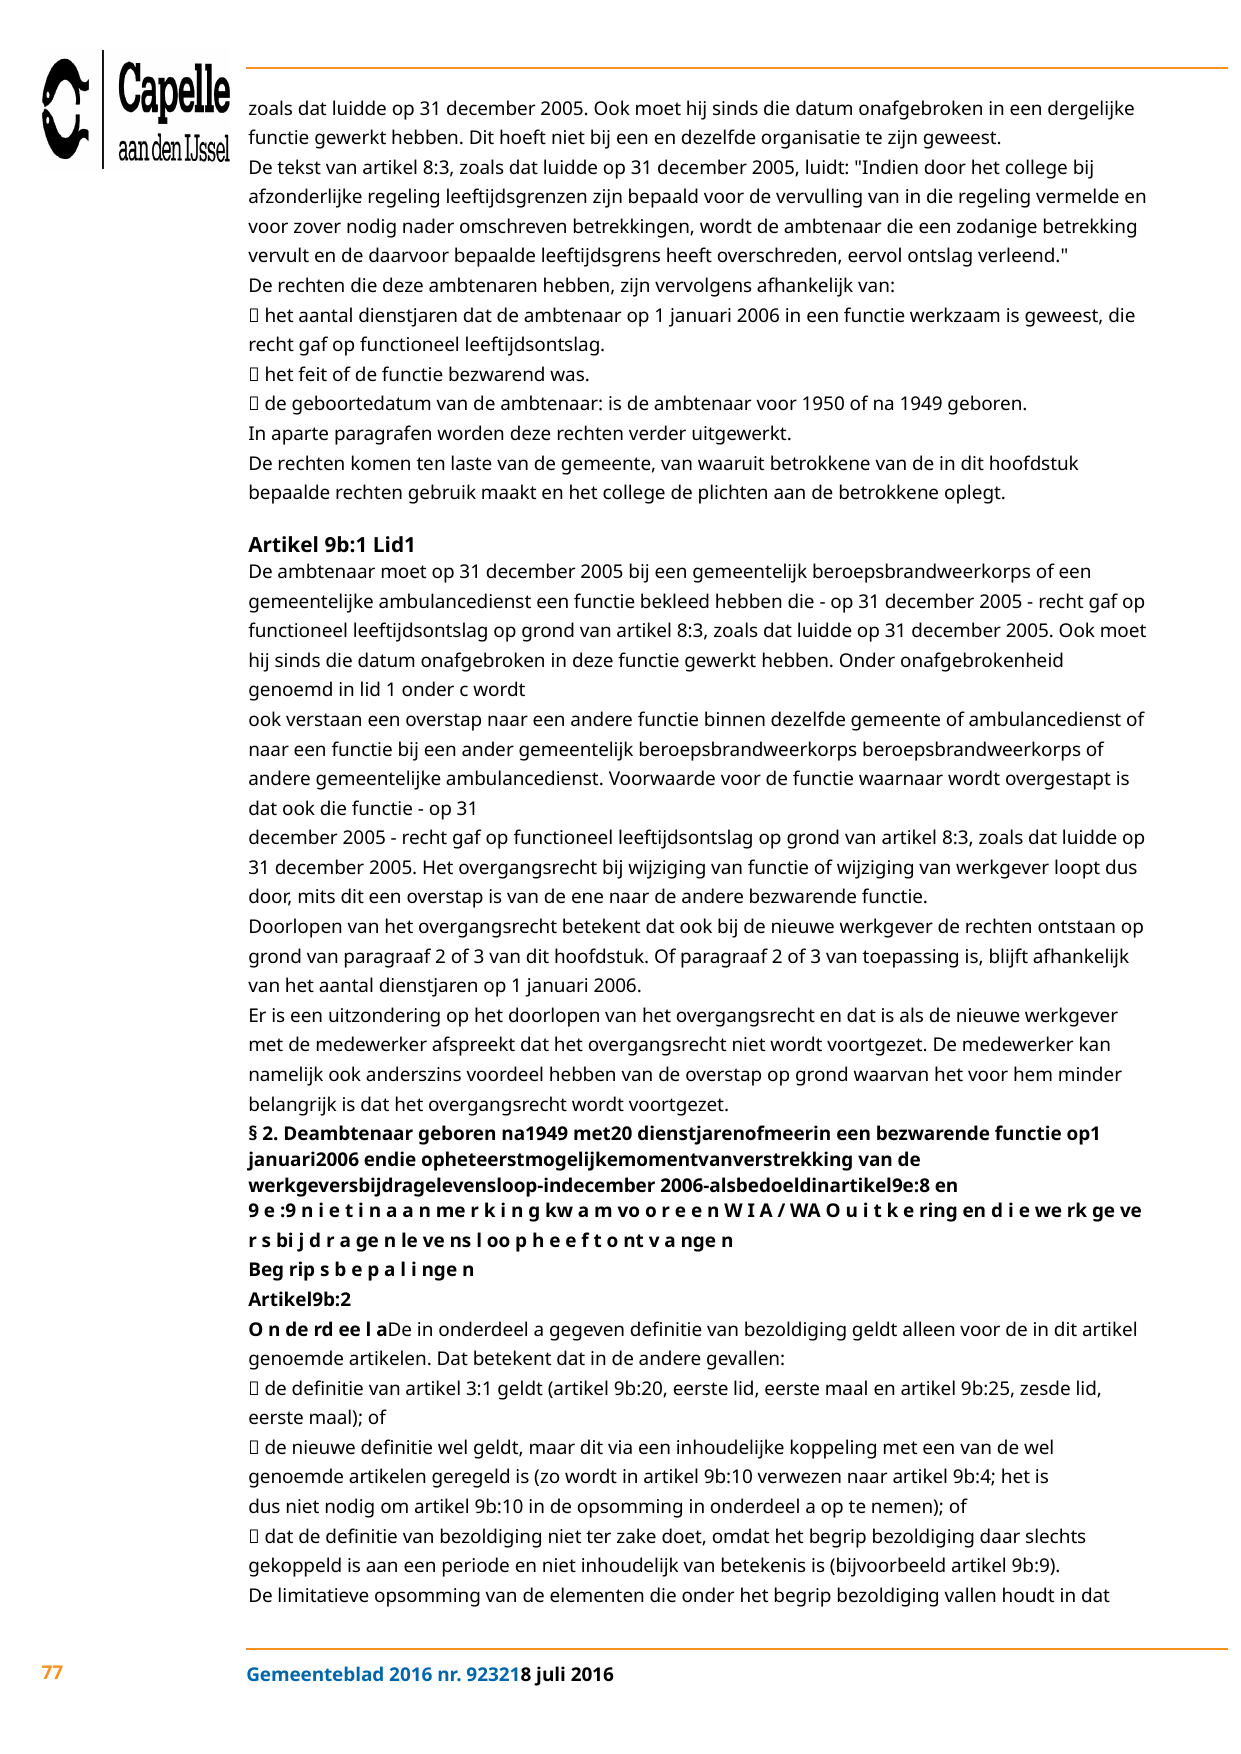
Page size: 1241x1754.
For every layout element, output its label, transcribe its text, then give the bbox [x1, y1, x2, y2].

text dus niet nodig om artikel 9b:10 in de opsomming in onderdeel a op te nemen); of [248, 1493, 1152, 1519]
text Doorlopen van het overgangsrecht betekent dat ook bij de nieuwe werkgever de rechten ontstaan op grond van paragraaf 2 of 3 van dit hoofdstuk. Of paragraaf 2 of 3 van toepassing is, blijft afhankelijk van het aantal dienstjaren op 1 januari 2006. [248, 913, 1152, 998]
text De limitatieve opsomming van de elementen die onder het begrip bezoldiging vallen houdt in dat [248, 1582, 1152, 1608]
text  het aantal dienstjaren dat de ambtenaar op 1 januari 2006 in een functie werkzaam is geweest, die recht gaf op functioneel leeftijdsontslag. [248, 302, 1152, 357]
picture [41, 47, 231, 172]
text De ambtenaar moet op 31 december 2005 bij een gemeentelijk beroepsbrandweerkorps of een gemeentelijke ambulancedienst een functie bekleed hebben die - op 31 december 2005 - recht gaf op functioneel leeftijdsontslag op grond van artikel 8:3, zoals dat luidde op 31 december 2005. Ook moet hij sinds die datum onafgebroken in deze functie gewerkt hebben. Onder onafgebrokenheid genoemd in lid 1 onder c wordt [248, 558, 1152, 702]
text De tekst van artikel 8:3, zoals dat luidde op 31 december 2005, luidt: "Indien door het college bij afzonderlijke regeling leeftijdsgrenzen zijn bepaald voor de vervulling van in die regeling vermelde en voor zover nodig nader omschreven betrekkingen, wordt de ambtenaar die een zodanige betrekking vervult en de daarvoor bepaalde leeftijdsgrens heeft overschreden, eervol ontslag verleend." [248, 154, 1152, 268]
text  dat de definitie van bezoldiging niet ter zake doet, omdat het begrip bezoldiging daar slechts gekoppeld is aan een periode en niet inhoudelijk van betekenis is (bijvoorbeeld artikel 9b:9). [248, 1523, 1152, 1578]
text De rechten die deze ambtenaren hebben, zijn vervolgens afhankelijk van: [248, 272, 1152, 298]
text Er is een uitzondering op het doorlopen van het overgangsrecht en dat is als de nieuwe werkgever met de medewerker afspreekt dat het overgangsrecht niet wordt voortgezet. De medewerker kan namelijk ook anderszins voordeel hebben van de overstap op grond waarvan het voor hem minder belangrijk is dat het overgangsrecht wordt voortgezet. [248, 1002, 1152, 1116]
text ook verstaan een overstap naar een andere functie binnen dezelfde gemeente of ambulancedienst of naar een functie bij een ander gemeentelijk beroepsbrandweerkorps beroepsbrandweerkorps of andere gemeentelijke ambulancedienst. Voorwaarde voor de functie waarnaar wordt overgestapt is dat ook die functie - op 31 [248, 706, 1152, 821]
text Beg rip s b e p a l i nge n [248, 1257, 1152, 1282]
text zoals dat luidde op 31 december 2005. Ook moet hij sinds die datum onafgebroken in een dergelijke functie gewerkt hebben. Dit hoeft niet bij een en dezelfde organisatie te zijn geweest. [248, 95, 1152, 150]
text § 2. Deambtenaar geboren na1949 met20 dienstjarenofmeerin een bezwarende functie op1 januari2006 endie opheteerstmogelijkemomentvanverstrekking van de werkgeversbijdragelevensloop-indecember 2006-alsbedoeldinartikel9e:8 en [248, 1120, 1152, 1197]
text  de nieuwe definitie wel geldt, maar dit via een inhoudelijke koppeling met een van de wel genoemde artikelen geregeld is (zo wordt in artikel 9b:10 verwezen naar artikel 9b:4; het is [248, 1434, 1152, 1489]
text december 2005 - recht gaf op functioneel leeftijdsontslag op grond van artikel 8:3, zoals dat luidde op 31 december 2005. Het overgangsrecht bij wijziging van functie of wijziging van werkgever loopt dus door, mits dit een overstap is van de ene naar de andere bezwarende functie. [248, 824, 1152, 909]
text Artikel 9b:1 Lid1 [248, 530, 1152, 558]
text 9 e :9 n i e t i n a a n me r k i n g kw a m vo o r e e n W I A / WA O u i t k e ring en d i e we rk ge ve r s bi j d r a ge n le ve ns l oo p h e e f t o nt v a nge n [248, 1197, 1152, 1253]
text In aparte paragrafen worden deze rechten verder uitgewerkt. [248, 420, 1152, 446]
text De rechten komen ten laste van de gemeente, van waaruit betrokkene van de in dit hoofdstuk bepaalde rechten gebruik maakt en het college de plichten aan de betrokkene oplegt. [248, 450, 1152, 505]
text O n de rd ee l aDe in onderdeel a gegeven definitie van bezoldiging geldt alleen voor de in dit artikel genoemde artikelen. Dat betekent dat in de andere gevallen: [248, 1316, 1152, 1371]
text  de definitie van artikel 3:1 geldt (artikel 9b:20, eerste lid, eerste maal en artikel 9b:25, zesde lid, eerste maal); of [248, 1375, 1152, 1430]
text  het feit of de functie bezwarend was. [248, 361, 1152, 387]
text Artikel9b:2 [248, 1286, 1152, 1312]
text  de geboortedatum van de ambtenaar: is de ambtenaar voor 1950 of na 1949 geboren. [248, 391, 1152, 416]
